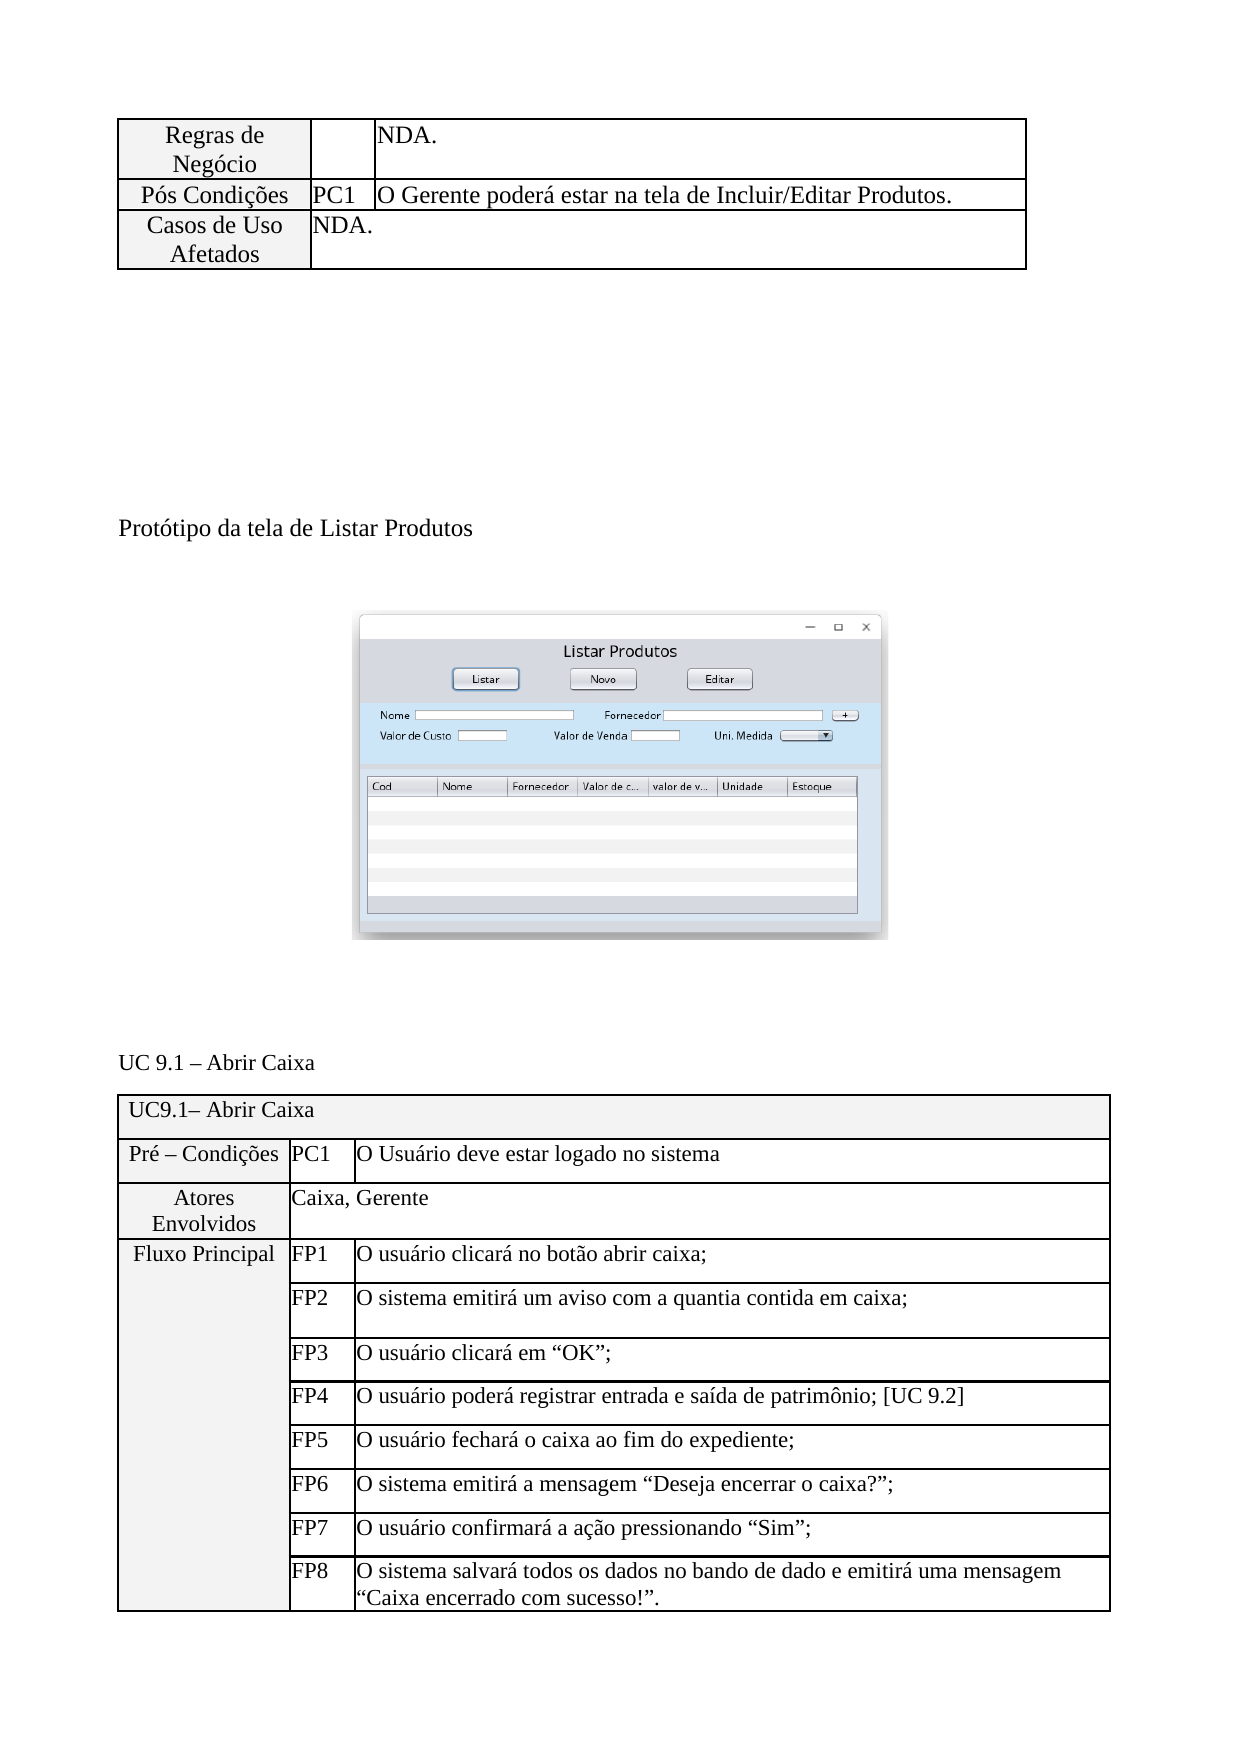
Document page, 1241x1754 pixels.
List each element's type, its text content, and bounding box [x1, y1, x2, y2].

table_cell NDA. [376, 120, 1025, 178]
table_header UC9.1– Abrir Caixa [119, 1096, 1109, 1138]
table_cell O usuário clicará em “OK”; [356, 1339, 1109, 1380]
table_cell Fluxo Principal [119, 1240, 289, 1610]
table_cell O sistema emitirá a mensagem “Deseja encerrar o caixa?”; [356, 1470, 1109, 1512]
table_cell O sistema emitirá um aviso com a quantia contida em caixa; [356, 1284, 1109, 1337]
table_cell FP8 [291, 1558, 354, 1610]
table_cell Atores Envolvidos [119, 1184, 289, 1238]
table_cell FP3 [291, 1339, 354, 1380]
table_cell O Usuário deve estar logado no sistema [356, 1140, 1109, 1182]
table_cell PC1 [312, 180, 374, 208]
table_cell O Gerente poderá estar na tela de Incluir/Editar Produtos. [376, 180, 1025, 208]
table_cell O usuário clicará no botão abrir caixa; [356, 1240, 1109, 1282]
table_cell FP6 [291, 1470, 354, 1512]
table_cell O usuário fechará o caixa ao fim do expediente; [356, 1426, 1109, 1468]
table_cell Pré – Condições [119, 1140, 289, 1182]
table_cell Caixa, Gerente [291, 1184, 1109, 1238]
table_cell FP1 [291, 1240, 354, 1282]
table_cell FP5 [291, 1426, 354, 1468]
table_cell FP2 [291, 1284, 354, 1337]
picture [351, 610, 889, 940]
text Protótipo da tela de Listar Produtos [118, 513, 1122, 542]
table_cell Regras de Negócio [119, 120, 310, 178]
table_cell O usuário confirmará a ação pressionando “Sim”; [356, 1514, 1109, 1555]
table_cell FP4 [291, 1383, 354, 1424]
text UC 9.1 – Abrir Caixa [118, 1048, 1122, 1075]
table_cell Casos de Uso Afetados [119, 211, 310, 268]
table_cell Pós Condições [119, 180, 310, 208]
table_cell PC1 [291, 1140, 354, 1182]
table_cell [312, 120, 374, 178]
table_cell O sistema salvará todos os dados no bando de dado e emitirá uma mensagem “Caixa encerrado com sucesso!”. [356, 1558, 1109, 1610]
table_cell FP7 [291, 1514, 354, 1555]
table_cell NDA. [312, 211, 1025, 268]
table_cell O usuário poderá registrar entrada e saída de patrimônio; [UC 9.2] [356, 1383, 1109, 1424]
